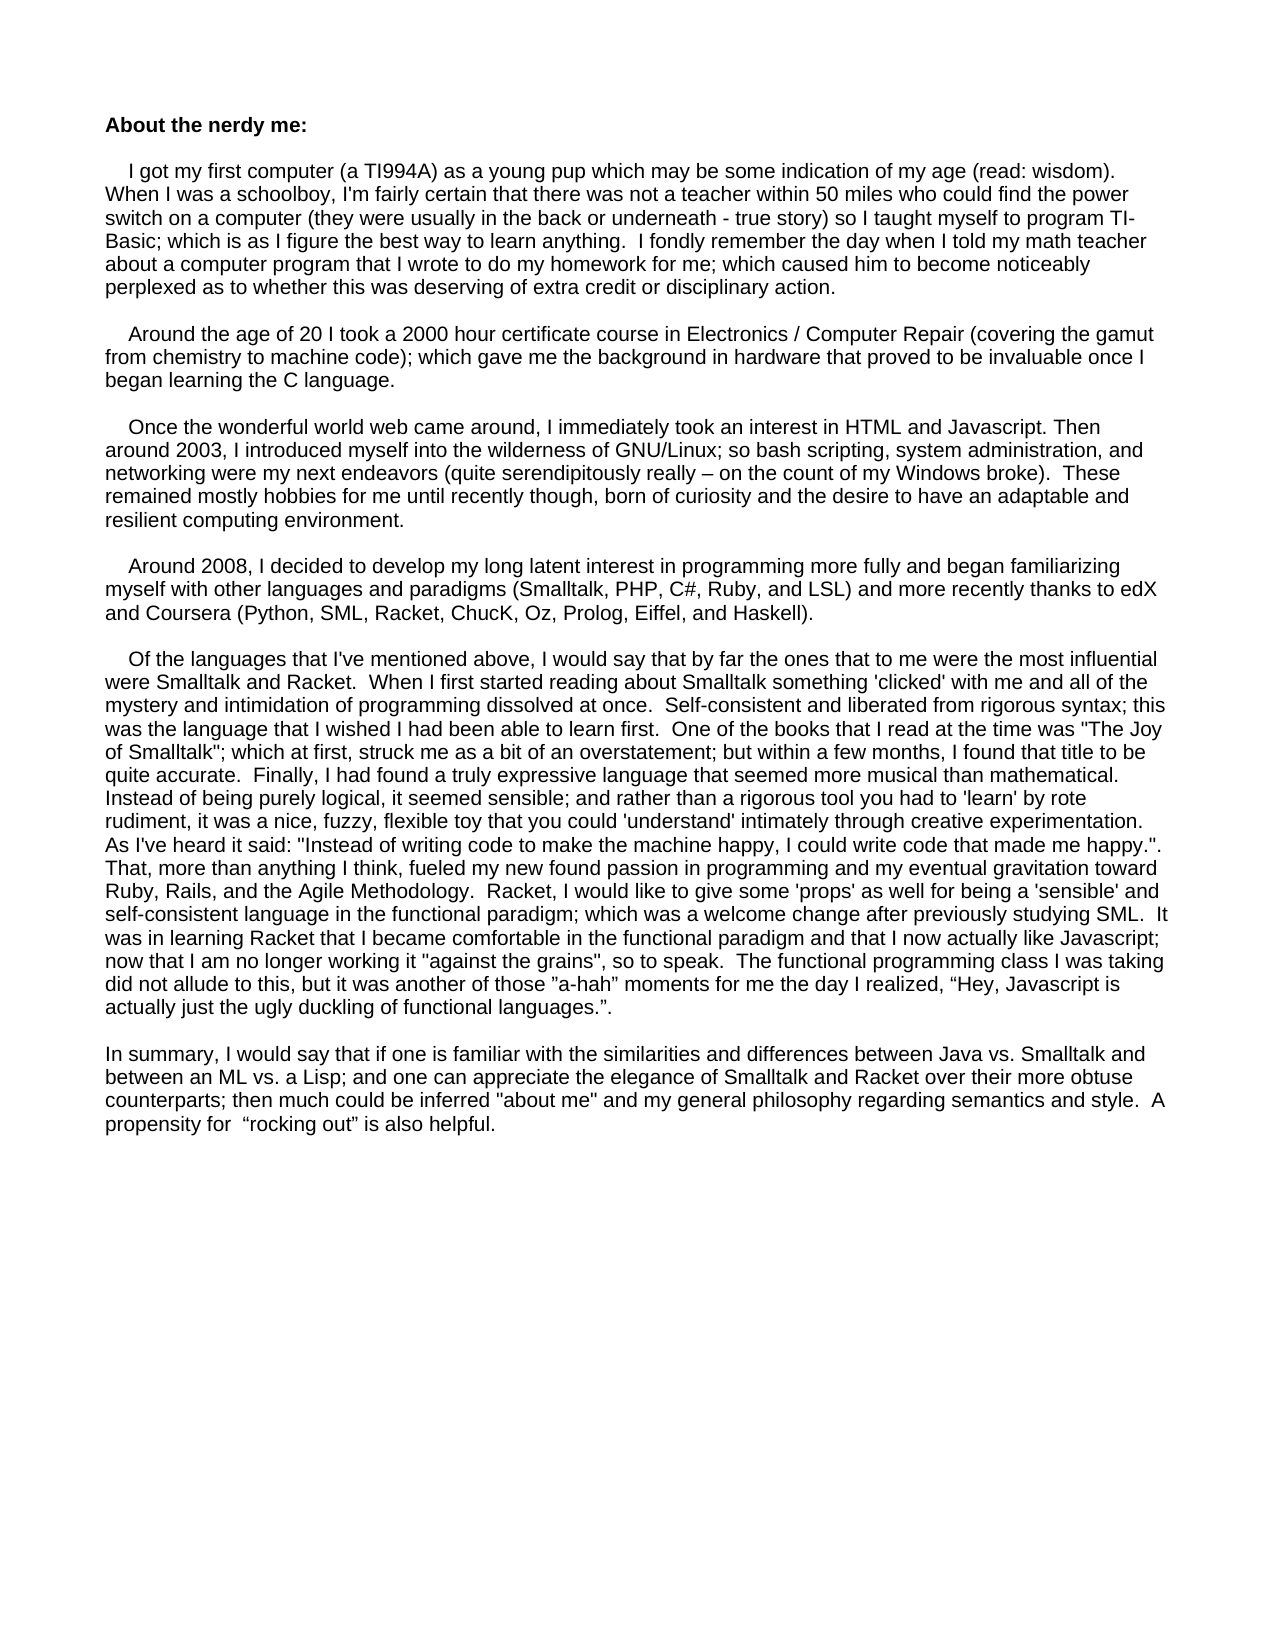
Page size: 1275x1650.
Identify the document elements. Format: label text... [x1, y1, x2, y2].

text Once the wonderful world web came around, I immediately took an interest in HTML and Javascript. Then around 2003, I introduced myself into the wilderness of GNU/Linux; so bash scripting, system administration, and networking were my next endeavors (quite serendipitously really – on the count of my Windows broke). These remained mostly hobbies for me until recently though, born of curiosity and the desire to have an adaptable and resilient computing environment. [105, 415, 1170, 531]
text About the nerdy me: [105, 113, 1170, 136]
text I got my first computer (a TI994A) as a young pup which may be some indication of my age (read: wisdom). When I was a schoolboy, I'm fairly certain that there was not a teacher within 50 miles who could find the power switch on a computer (they were usually in the back or underneath - true story) so I taught myself to program TI-Basic; which is as I figure the best way to learn anything. I fondly remember the day when I told my math teacher about a computer program that I wrote to do my homework for me; which caused him to become noticeably perplexed as to whether this was deserving of extra credit or disciplinary action. [105, 160, 1170, 299]
text Around 2008, I decided to develop my long latent interest in programming more fully and began familiarizing myself with other languages and paradigms (Smalltalk, PHP, C#, Ruby, and LSL) and more recently thanks to edX and Coursera (Python, SML, Racket, ChucK, Oz, Prolog, Eiffel, and Haskell). [105, 554, 1170, 624]
text Of the languages that I've mentioned above, I would say that by far the ones that to me were the most influential were Smalltalk and Racket. When I first started reading about Smalltalk something 'clicked' with me and all of the mystery and intimidation of programming dissolved at once. Self-consistent and liberated from rigorous syntax; this was the language that I wished I had been able to learn first. One of the books that I read at the time was "The Joy of Smalltalk"; which at first, struck me as a bit of an overstatement; but within a few months, I found that title to be quite accurate. Finally, I had found a truly expressive language that seemed more musical than mathematical. Instead of being purely logical, it seemed sensible; and rather than a rigorous tool you had to 'learn' by rote rudiment, it was a nice, fuzzy, flexible toy that you could 'understand' intimately through creative experimentation. As I've heard it said: "Instead of writing code to make the machine happy, I could write code that made me happy.". That, more than anything I think, fueled my new found passion in programming and my eventual gravitation toward Ruby, Rails, and the Agile Methodology. Racket, I would like to give some 'props' as well for being a 'sensible' and self-consistent language in the functional paradigm; which was a welcome change after previously studying SML. It was in learning Racket that I became comfortable in the functional paradigm and that I now actually like Javascript; now that I am no longer working it "against the grains", so to speak. The functional programming class I was taking did not allude to this, but it was another of those ”a-hah” moments for me the day I realized, “Hey, Javascript is actually just the ugly duckling of functional languages.”. [105, 647, 1170, 1019]
text Around the age of 20 I took a 2000 hour certificate course in Electronics / Computer Repair (covering the gamut from chemistry to machine code); which gave me the background in hardware that proved to be invaluable once I began learning the C language. [105, 322, 1170, 392]
text In summary, I would say that if one is familiar with the similarities and differences between Java vs. Smalltalk and between an ML vs. a Lisp; and one can appreciate the elegance of Smalltalk and Racket over their more obtuse counterparts; then much could be inferred "about me" and my general philosophy regarding semantics and style. A propensity for “rocking out” is also helpful. [105, 1042, 1170, 1135]
